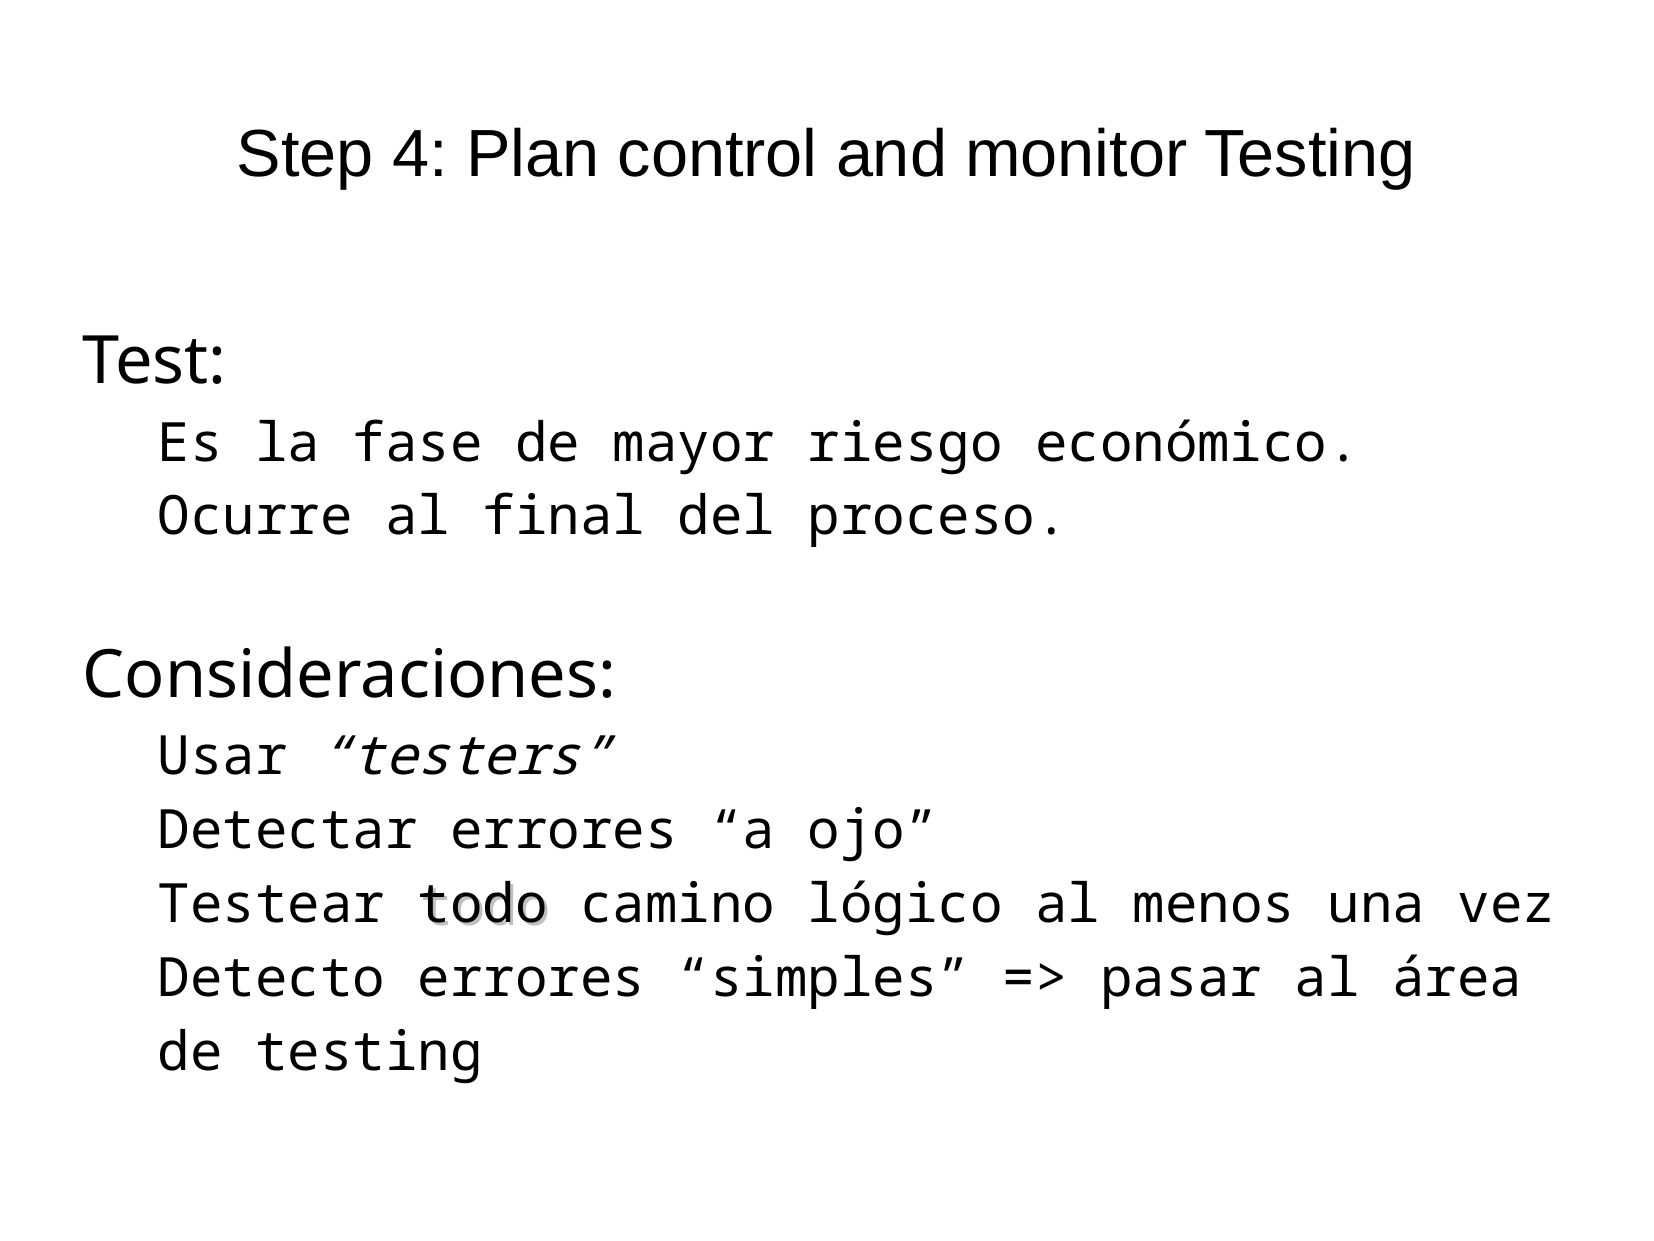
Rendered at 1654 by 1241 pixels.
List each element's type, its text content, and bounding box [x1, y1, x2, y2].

subtitle Test: Es la fase de mayor riesgo económico. Ocurre al final del proceso. Consideraciones: Usar “testers” Detectar errores “a ojo” Testear todo camino lógico al menos una vez Detecto errores “simples” => pasar al área de testing [82, 297, 1571, 1102]
title Step 4: Plan control and monitor Testing [82, 56, 1571, 250]
